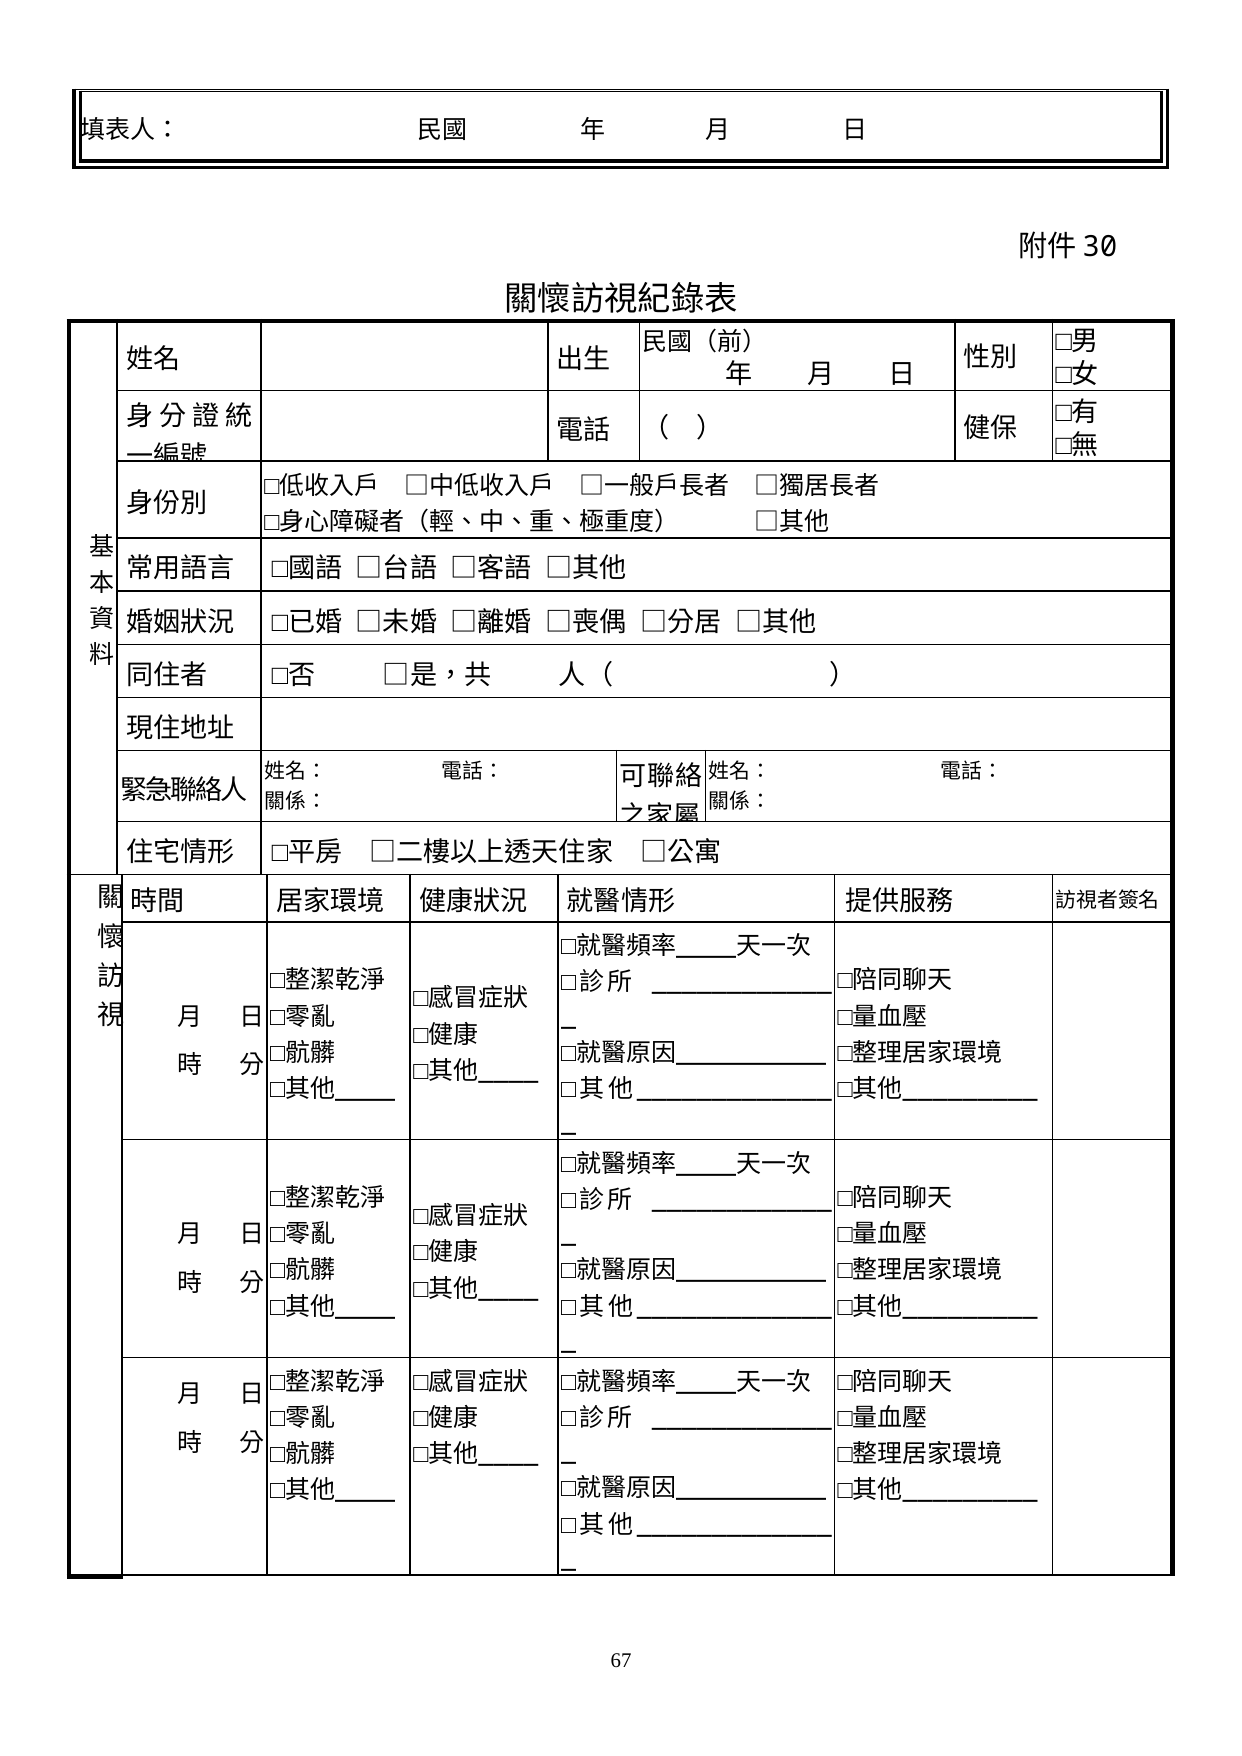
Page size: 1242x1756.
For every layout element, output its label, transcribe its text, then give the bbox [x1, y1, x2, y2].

table_cell [1053, 1358, 1170, 1574]
table_cell 可聯絡之家屬 [617, 751, 705, 821]
table_cell 健康狀況 [411, 875, 557, 921]
table_header 出生 [549, 323, 639, 389]
table_cell [1053, 1140, 1170, 1357]
table_cell □平房 □二樓以上透天住家 □公寓 [262, 822, 1170, 874]
table_cell 關懷訪視 [71, 875, 121, 1574]
table_cell 居家環境 [268, 875, 409, 921]
table_header 基本資料 [71, 323, 116, 874]
text 附件30 [118, 223, 1117, 264]
table_cell 訪視者簽名 [1053, 875, 1170, 921]
table_cell 提供服務 [835, 875, 1052, 921]
table_cell □就醫頻率____天一次 □診所 _____________ □就醫原因__________ □其他______________ [559, 1140, 834, 1357]
table_cell □低收入戶 □中低收入戶 □一般戶長者 □獨居長者 □身心障礙者（輕、中、重、極重度） □其他 [262, 462, 1170, 537]
table_header 性別 [956, 323, 1052, 389]
table_header □男 □女 [1053, 323, 1170, 389]
table_cell 住宅情形 [118, 822, 260, 874]
table_header [262, 323, 547, 389]
table_cell □已婚 □未婚 □離婚 □喪偶 □分居 □其他 [262, 592, 1170, 643]
table_cell 姓名： 關係： [706, 751, 937, 821]
table_cell 身分證統一編號 [118, 391, 260, 460]
table_cell □感冒症狀 □健康 □其他____ [411, 1140, 557, 1357]
table_cell □感冒症狀 □健康 □其他____ [411, 1358, 557, 1574]
table_cell □陪同聊天 □量血壓 □整理居家環境 □其他_________ [835, 1358, 1052, 1574]
table_cell 緊急聯絡人 [118, 751, 260, 821]
table_cell □整潔乾淨 □零亂 □骯髒 □其他____ [268, 1140, 409, 1357]
table_cell 身份別 [118, 462, 260, 537]
table_cell □整潔乾淨 □零亂 □骯髒 □其他____ [268, 923, 409, 1139]
table_cell 就醫情形 [559, 875, 834, 921]
table_cell 電話： [439, 751, 616, 821]
table_cell 婚姻狀況 [118, 592, 260, 643]
table_cell □陪同聊天 □量血壓 □整理居家環境 □其他_________ [835, 923, 1052, 1139]
table_cell 姓名： 關係： [262, 751, 439, 821]
table_cell □感冒症狀 □健康 □其他____ [411, 923, 557, 1139]
table_cell 月 日 時 分 [123, 1358, 266, 1574]
table_cell 電話 [549, 391, 639, 460]
table_cell □陪同聊天 □量血壓 □整理居家環境 □其他_________ [835, 1140, 1052, 1357]
table_header 民國（前） 年 月 日 [640, 323, 954, 389]
table_cell 現住地址 [118, 698, 260, 750]
table_cell 填表人： 民國 年 月 日 [82, 92, 1160, 159]
table_cell 健保 [956, 391, 1052, 460]
table_cell 常用語言 [118, 539, 260, 590]
table_cell [262, 391, 547, 460]
table_cell □就醫頻率____天一次 □診所 _____________ □就醫原因__________ □其他______________ [559, 923, 834, 1139]
table_cell □國語 □台語 □客語 □其他 [262, 539, 1170, 590]
table_cell 同住者 [118, 645, 260, 697]
table_cell （ ） [640, 391, 954, 460]
text 關懷訪視紀錄表 [118, 277, 1123, 319]
table_cell □就醫頻率____天一次 □診所 _____________ □就醫原因__________ □其他______________ [559, 1358, 834, 1574]
table_cell 電話： [938, 751, 1170, 821]
table_cell [1053, 923, 1170, 1139]
table_header 姓名 [118, 323, 260, 389]
table_cell □否 □是，共 人（ ） [262, 645, 1170, 697]
table_cell 月 日 時 分 [123, 1140, 266, 1357]
table_cell 月 日 時 分 [123, 923, 266, 1139]
table_cell [262, 698, 1170, 750]
table_cell □有 □無 [1053, 391, 1170, 460]
table_cell 時間 [123, 875, 266, 921]
table_cell □整潔乾淨 □零亂 □骯髒 □其他____ [268, 1358, 409, 1574]
